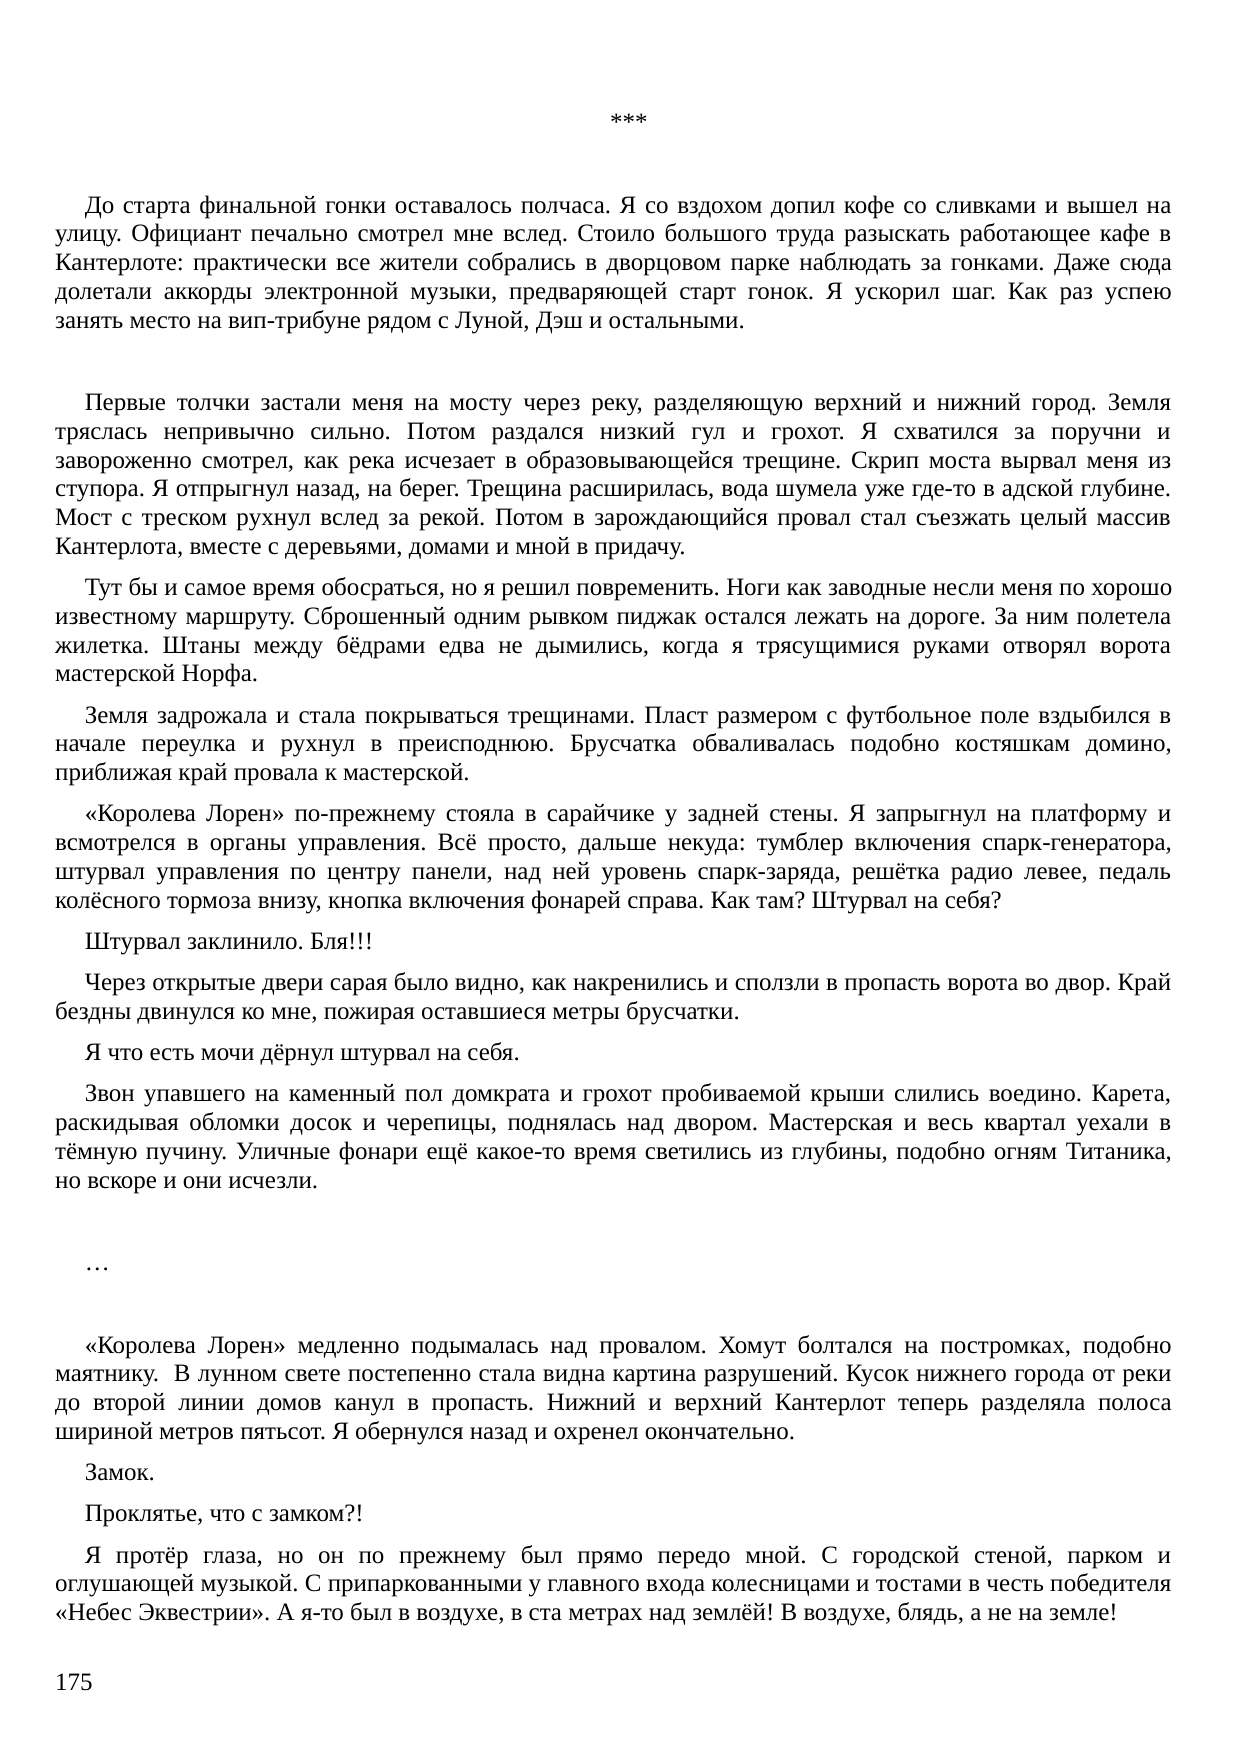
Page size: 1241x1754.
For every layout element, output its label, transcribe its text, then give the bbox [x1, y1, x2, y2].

text До старта финальной гонки оставалось полчаса. Я со вздохом допил кофе со сливками и вышел на улицу. Официант печально смотрел мне вслед. Стоило большого труда разыскать работающее кафе в Кантерлоте: практически все жители собрались в дворцовом парке наблюдать за гонками. Даже сюда долетали аккорды электронной музыки, предваряющей старт гонок. Я ускорил шаг. Как раз успею занять место на вип-трибуне рядом с Луной, Дэш и остальными. [55, 190, 1173, 333]
text Проклятье, что с замком?! [55, 1498, 1173, 1527]
text Я что есть мочи дёрнул штурвал на себя. [55, 1037, 1173, 1066]
text Тут бы и самое время обосраться, но я решил повременить. Ноги как заводные несли меня по хорошо известному маршруту. Сброшенный одним рывком пиджак остался лежать на дороге. За ним полетела жилетка. Штаны между бёдрами едва не дымились, когда я трясущимися руками отворял ворота мастерской Норфа. [55, 572, 1173, 687]
text *** [55, 107, 1173, 136]
text … [55, 1247, 1173, 1276]
text Замок. [55, 1457, 1173, 1486]
text «Королева Лорен» медленно подымалась над провалом. Хомут болтался на постромках, подобно маятнику. В лунном свете постепенно стала видна картина разрушений. Кусок нижнего города от реки до второй линии домов канул в пропасть. Нижний и верхний Кантерлот теперь разделяла полоса шириной метров пятьсот. Я обернулся назад и охренел окончательно. [55, 1330, 1173, 1445]
text Штурвал заклинило. Бля!!! [55, 926, 1173, 955]
text Звон упавшего на каменный пол домкрата и грохот пробиваемой крыши слились воедино. Карета, раскидывая обломки досок и черепицы, поднялась над двором. Мастерская и весь квартал уехали в тёмную пучину. Уличные фонари ещё какое-то время светились из глубины, подобно огням Титаника, но вскоре и они исчезли. [55, 1078, 1173, 1193]
text Я протёр глаза, но он по прежнему был прямо передо мной. С городской стеной, парком и оглушающей музыкой. С припаркованными у главного входа колесницами и тостами в честь победителя «Небес Эквестрии». А я-то был в воздухе, в ста метрах над землёй! В воздухе, блядь, а не на земле! [55, 1540, 1173, 1626]
text «Королева Лорен» по-прежнему стояла в сарайчике у задней стены. Я запрыгнул на платформу и всмотрелся в органы управления. Всё просто, дальше некуда: тумблер включения спарк-генератора, штурвал управления по центру панели, над ней уровень спарк-заряда, решётка радио левее, педаль колёсного тормоза внизу, кнопка включения фонарей справа. Как там? Штурвал на себя? [55, 798, 1173, 913]
text Земля задрожала и стала покрываться трещинами. Пласт размером с футбольное поле вздыбился в начале переулка и рухнул в преисподнюю. Брусчатка обваливалась подобно костяшкам домино, приближая край провала к мастерской. [55, 700, 1173, 786]
text Через открытые двери сарая было видно, как накренились и сползли в пропасть ворота во двор. Край бездны двинулся ко мне, пожирая оставшиеся метры брусчатки. [55, 967, 1173, 1025]
text Первые толчки застали меня на мосту через реку, разделяющую верхний и нижний город. Земля тряслась непривычно сильно. Потом раздался низкий гул и грохот. Я схватился за поручни и завороженно смотрел, как река исчезает в образовывающейся трещине. Скрип моста вырвал меня из ступора. Я отпрыгнул назад, на берег. Трещина расширилась, вода шумела уже где-то в адской глубине. Мост с треском рухнул вслед за рекой. Потом в зарождающийся провал стал съезжать целый массив Кантерлота, вместе с деревьями, домами и мной в придачу. [55, 387, 1173, 560]
